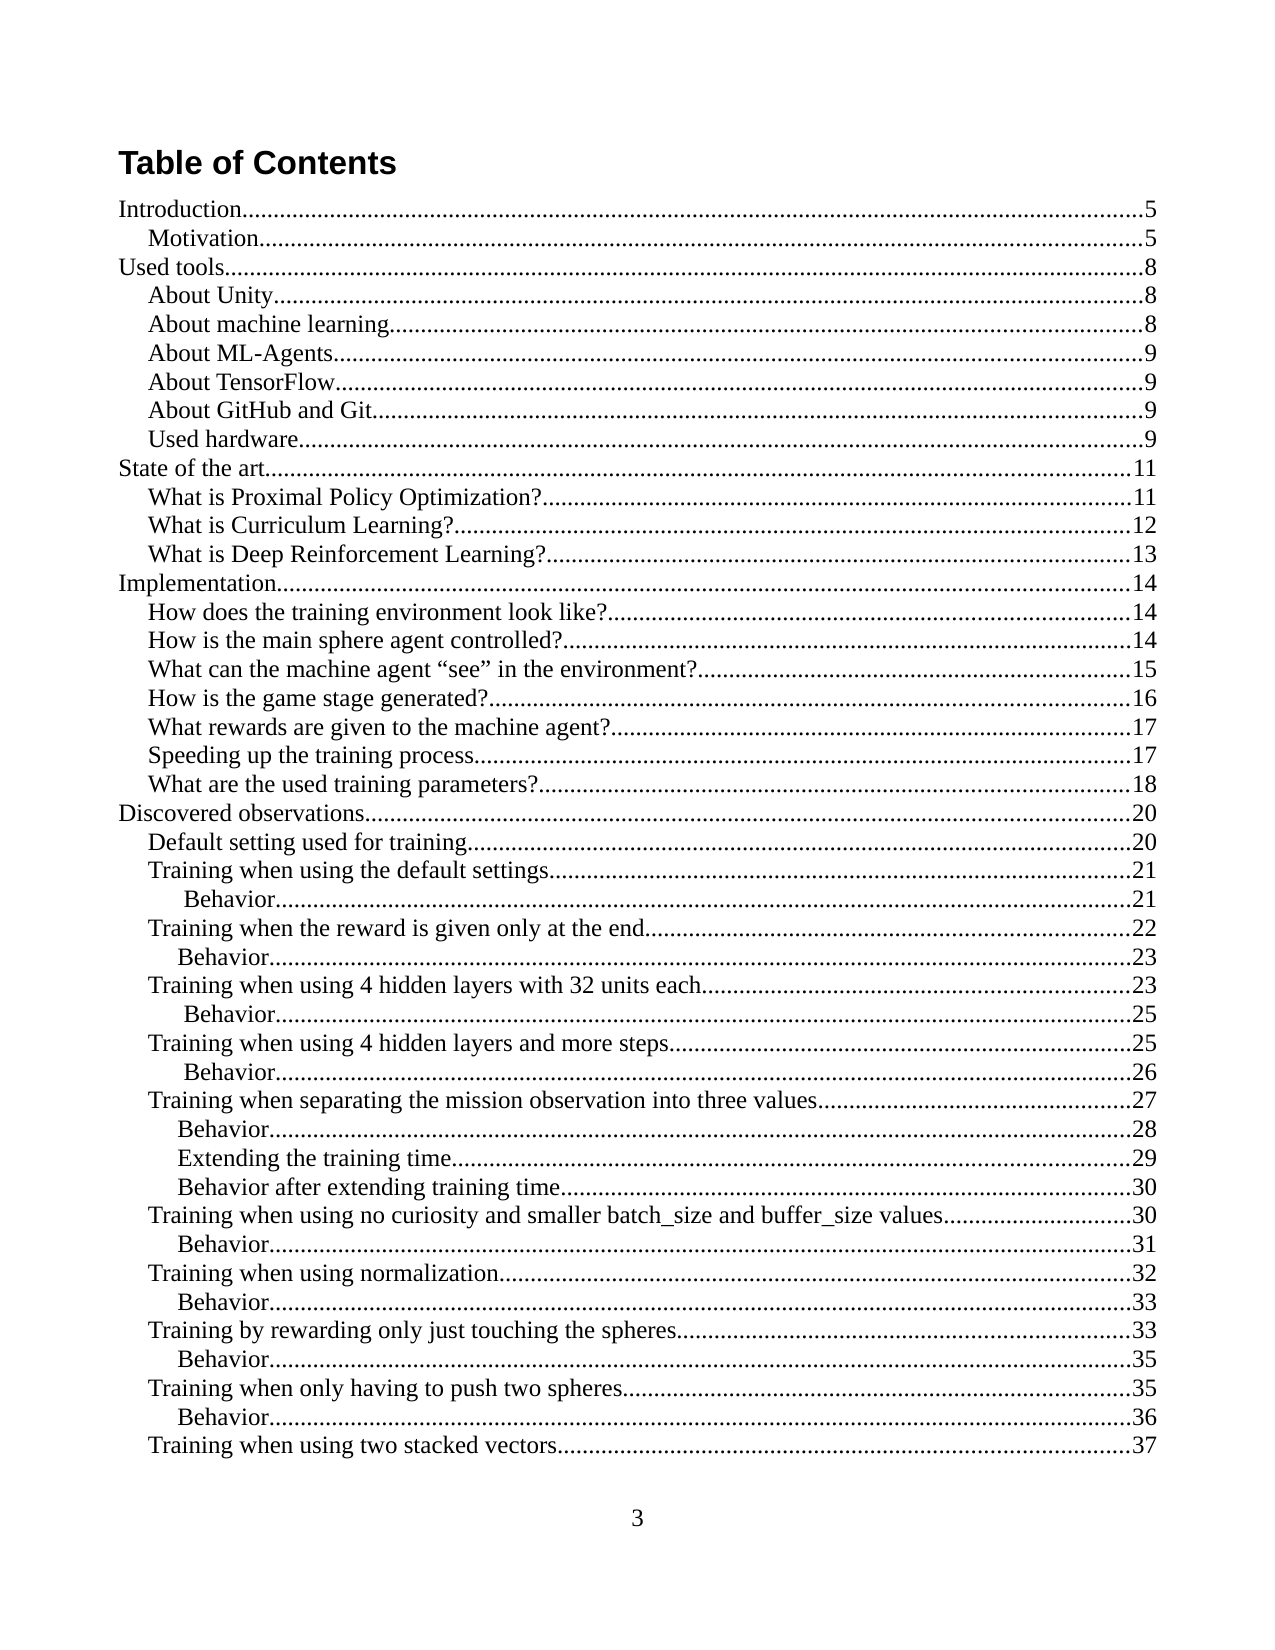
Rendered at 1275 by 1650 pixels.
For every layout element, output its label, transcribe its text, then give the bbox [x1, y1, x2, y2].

text Behavior after extending training time 30 [177, 1172, 1157, 1200]
text About GitHub and Git 9 [148, 395, 1157, 424]
text Implementation 14 [118, 568, 1157, 597]
text Training when using the default settings 21 [148, 855, 1157, 884]
text Extending the training time 29 [177, 1143, 1157, 1172]
text Training by rewarding only just touching the spheres 33 [148, 1315, 1157, 1344]
text Discovered observations 20 [118, 798, 1157, 827]
text What is Deep Reinforcement Learning? 13 [148, 539, 1157, 568]
text Motivation 5 [148, 223, 1157, 252]
text Behavior 33 [177, 1287, 1157, 1315]
text Behavior 35 [177, 1344, 1157, 1373]
text What can the machine agent “see” in the environment? 15 [148, 654, 1157, 683]
text Training when separating the mission observation into three values 27 [148, 1085, 1157, 1114]
text Training when using no curiosity and smaller batch_size and buffer_size values 30 [148, 1200, 1157, 1229]
text About Unity 8 [148, 280, 1157, 309]
text Introduction 5 [118, 194, 1157, 223]
text Used hardware 9 [148, 424, 1157, 453]
text Training when using 4 hidden layers with 32 units each 23 [148, 970, 1157, 999]
text How is the main sphere agent controlled? 14 [148, 625, 1157, 654]
text Behavior 21 [177, 884, 1157, 913]
text Behavior 31 [177, 1229, 1157, 1258]
text How does the training environment look like? 14 [148, 597, 1157, 625]
text Training when the reward is given only at the end 22 [148, 913, 1157, 942]
text What is Proximal Policy Optimization? 11 [148, 482, 1157, 510]
text About machine learning 8 [148, 309, 1157, 338]
text What is Curriculum Learning? 12 [148, 510, 1157, 539]
text Behavior 25 [177, 999, 1157, 1028]
text Training when using 4 hidden layers and more steps 25 [148, 1028, 1157, 1057]
text What rewards are given to the machine agent? 17 [148, 712, 1157, 740]
subtitle Table of Contents [118, 143, 1157, 182]
text Default setting used for training 20 [148, 827, 1157, 855]
text Behavior 26 [177, 1057, 1157, 1085]
text Training when using normalization 32 [148, 1258, 1157, 1287]
text Training when using two stacked vectors 37 [148, 1430, 1157, 1459]
text Training when only having to push two spheres 35 [148, 1373, 1157, 1402]
text How is the game stage generated? 16 [148, 683, 1157, 712]
text State of the art 11 [118, 453, 1157, 482]
text Used tools 8 [118, 252, 1157, 280]
text Speeding up the training process 17 [148, 740, 1157, 769]
text About TensorFlow 9 [148, 367, 1157, 395]
text Behavior 23 [177, 942, 1157, 970]
text What are the used training parameters? 18 [148, 769, 1157, 798]
text About ML-Agents 9 [148, 338, 1157, 367]
text Behavior 36 [177, 1402, 1157, 1430]
text Behavior 28 [177, 1114, 1157, 1143]
